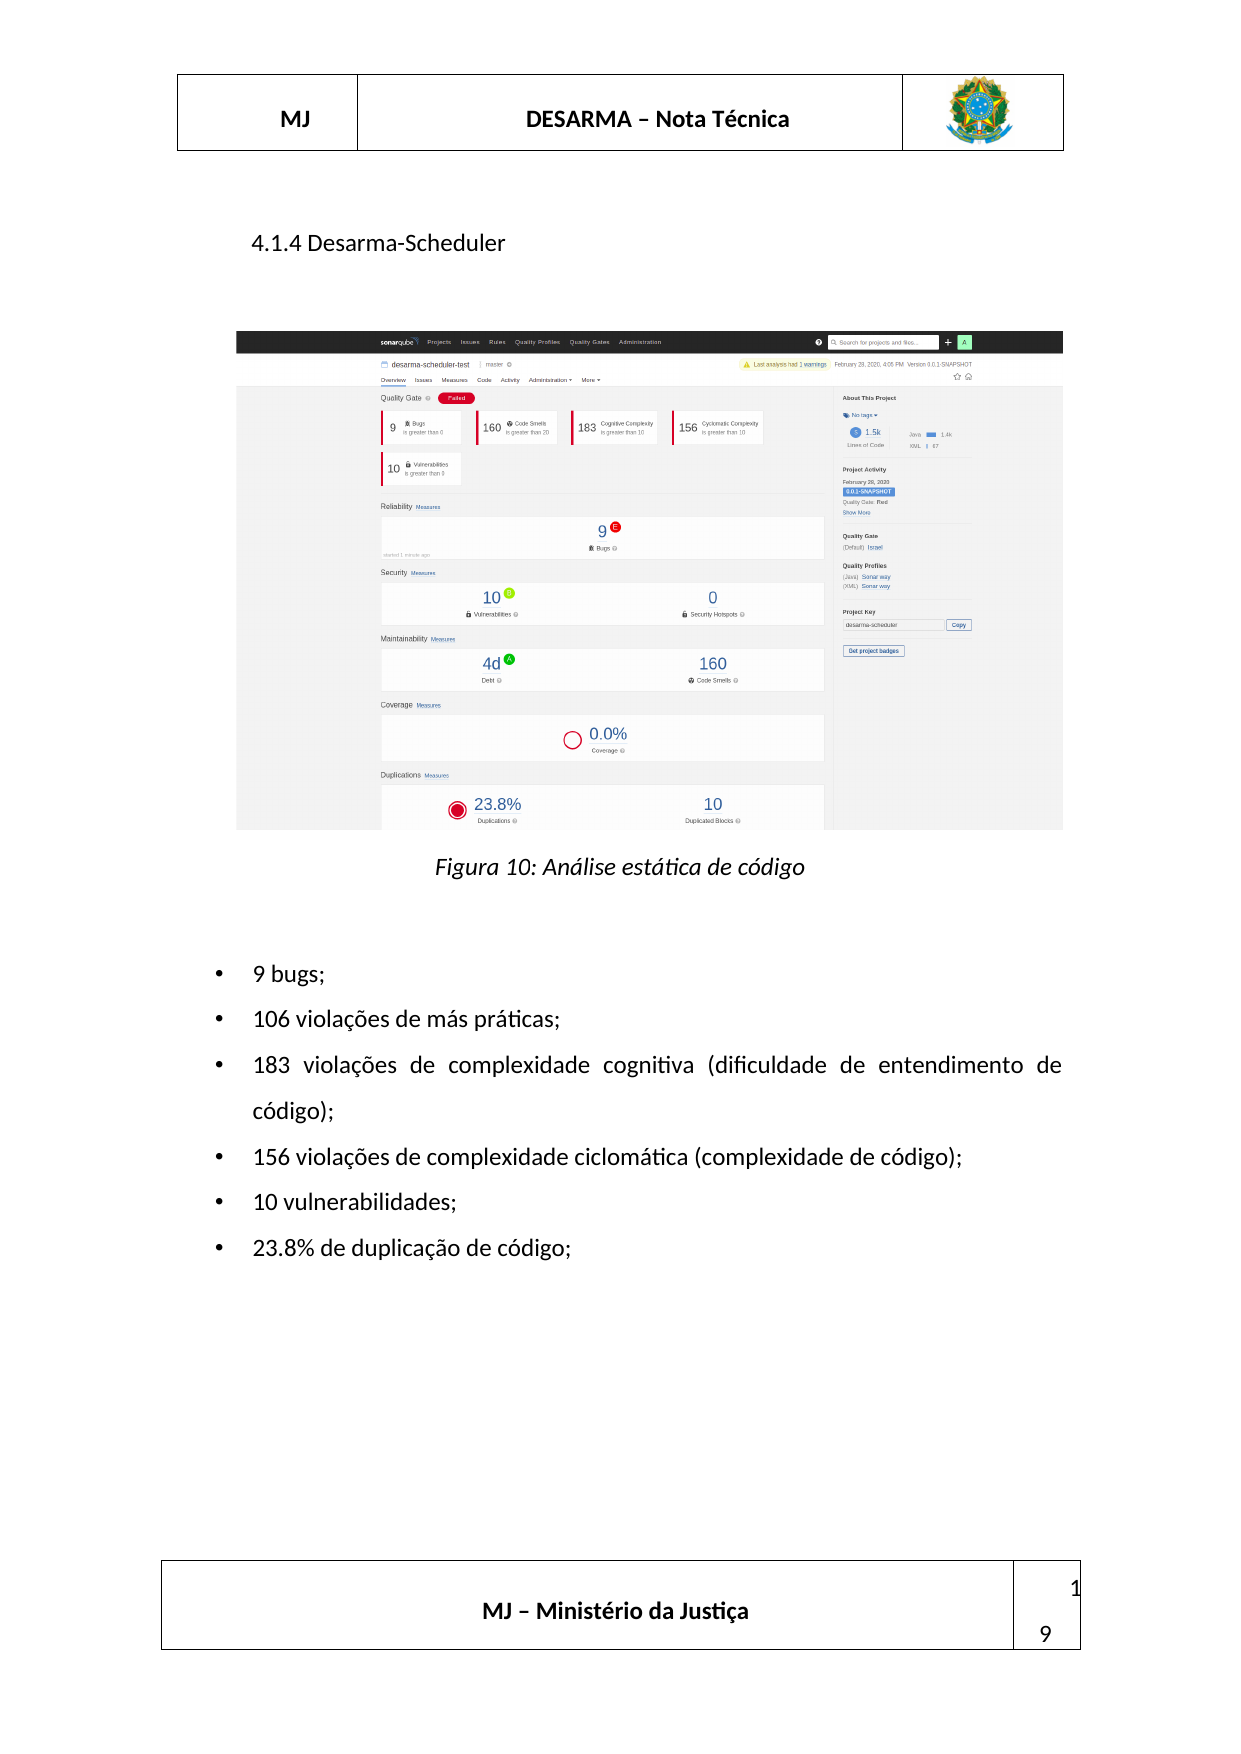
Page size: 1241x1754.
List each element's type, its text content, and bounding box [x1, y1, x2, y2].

list 9 bugs; [215, 958, 1063, 988]
text 4.1.4 Desarma-Scheduler [177, 227, 1063, 258]
list 106 violações de más práticas; [215, 1003, 1063, 1034]
text Figura 10: Análise estática de código [177, 830, 1063, 882]
list 10 vulnerabilidades; [215, 1186, 1063, 1217]
picture [236, 331, 1063, 830]
list 183 violações de complexidade cognitiva (dificuldade de entendimento de código); [215, 1049, 1063, 1125]
list 23.8% de duplicação de código; [215, 1232, 1063, 1263]
list 156 violações de complexidade ciclomática (complexidade de código); [215, 1141, 1063, 1171]
picture [944, 75, 1020, 149]
